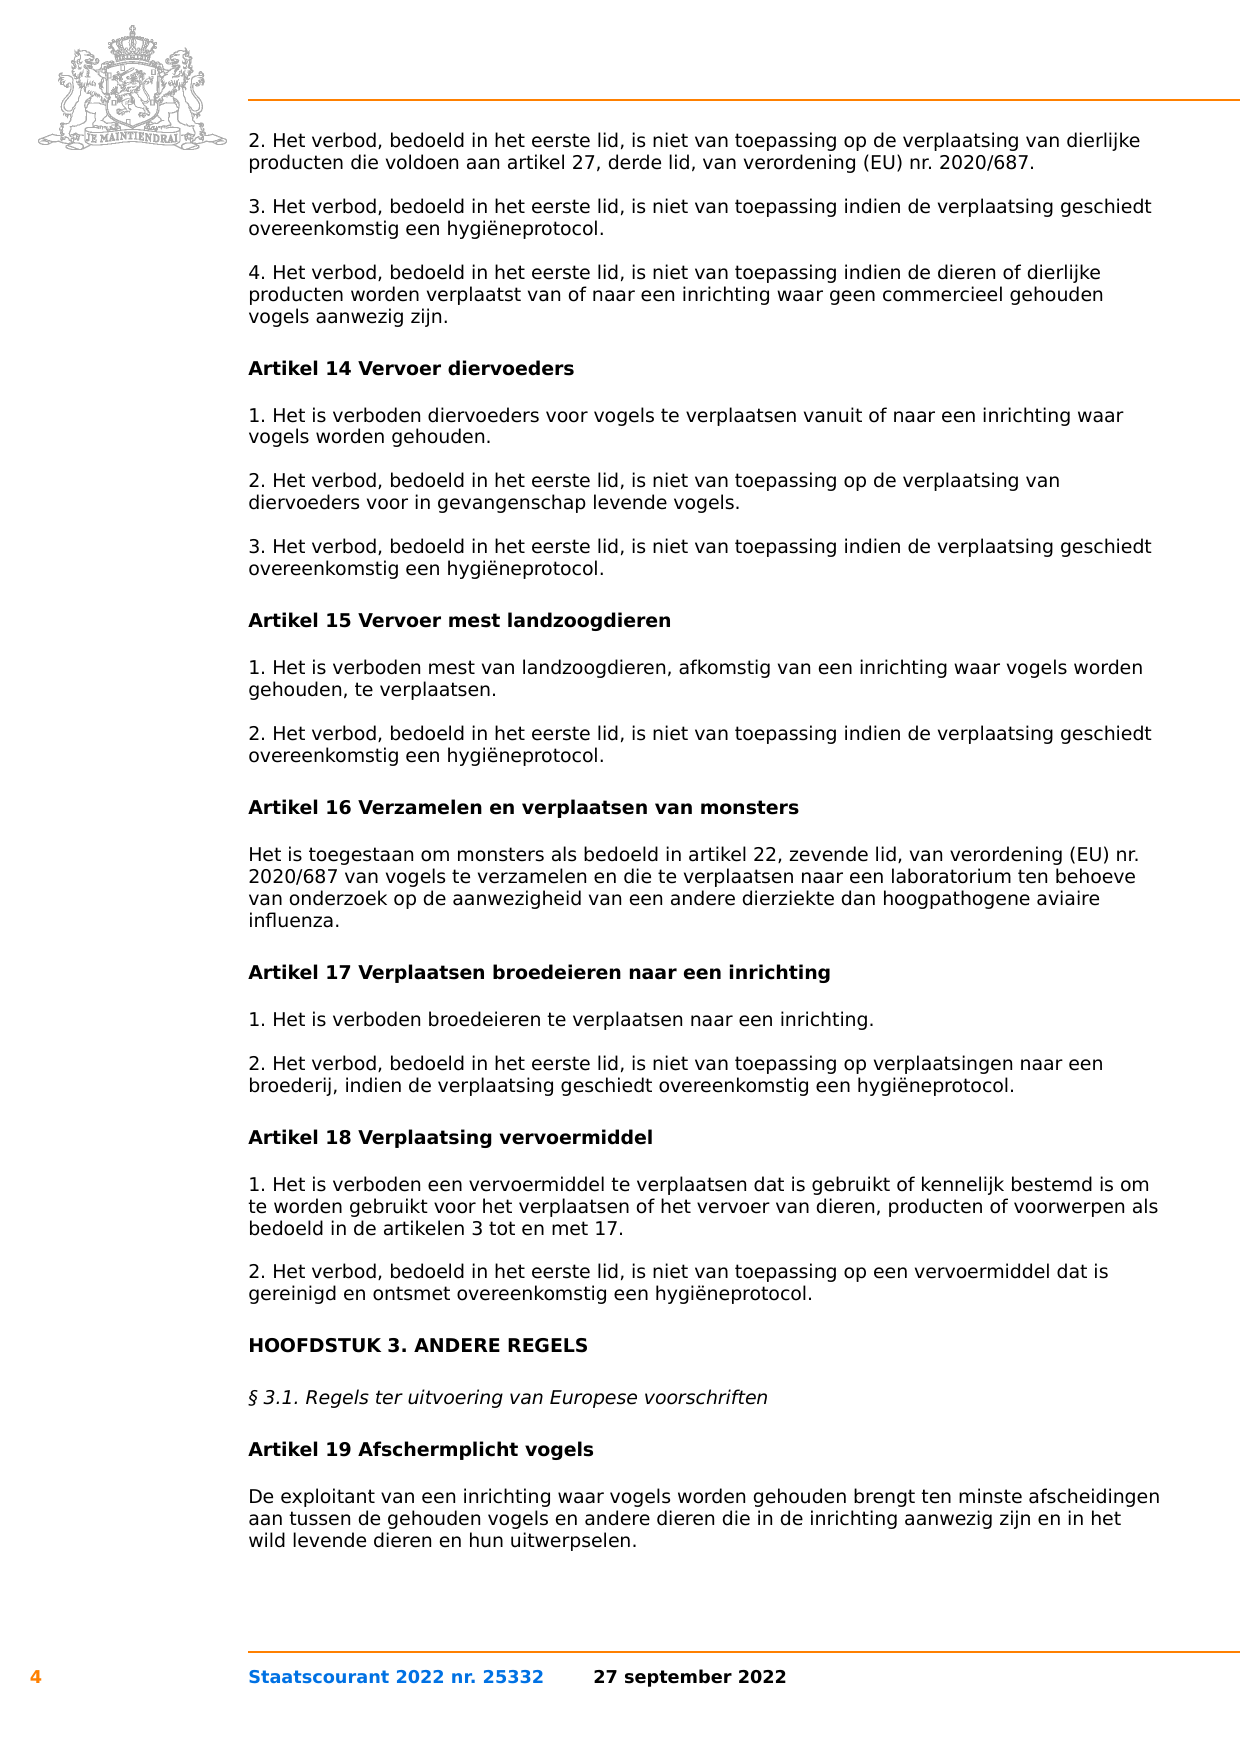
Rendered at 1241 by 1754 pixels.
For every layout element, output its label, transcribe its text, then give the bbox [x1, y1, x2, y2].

text 2. Het verbod, bedoeld in het eerste lid, is niet van toepassing op een vervoermiddel dat is gereinigd en ontsmet overeenkomstig een hygiëneprotocol. [248, 1261, 1163, 1305]
subtitle Artikel 17 Verplaatsen broedeieren naar een inrichting [248, 962, 1163, 984]
text 1. Het is verboden mest van landzoogdieren, afkomstig van een inrichting waar vogels worden gehouden, te verplaatsen. [248, 657, 1163, 701]
text 2. Het verbod, bedoeld in het eerste lid, is niet van toepassing indien de verplaatsing geschiedt overeenkomstig een hygiëneprotocol. [248, 723, 1163, 767]
text 3. Het verbod, bedoeld in het eerste lid, is niet van toepassing indien de verplaatsing geschiedt overeenkomstig een hygiëneprotocol. [248, 196, 1163, 240]
text 3. Het verbod, bedoeld in het eerste lid, is niet van toepassing indien de verplaatsing geschiedt overeenkomstig een hygiëneprotocol. [248, 536, 1163, 580]
text 1. Het is verboden broedeieren te verplaatsen naar een inrichting. [248, 1009, 1163, 1031]
text Het is toegestaan om monsters als bedoeld in artikel 22, zevende lid, van verordening (EU) nr. 2020/687 van vogels te verzamelen en die te verplaatsen naar een laboratorium ten behoeve van onderzoek op de aanwezigheid van een andere dierziekte dan hoogpathogene aviaire influenza. [248, 844, 1163, 932]
subtitle § 3.1. Regels ter uitvoering van Europese voorschriften [248, 1387, 1163, 1409]
subtitle Artikel 14 Vervoer diervoeders [248, 357, 1163, 379]
text 2. Het verbod, bedoeld in het eerste lid, is niet van toepassing op de verplaatsing van diervoeders voor in gevangenschap levende vogels. [248, 470, 1163, 514]
text 1. Het is verboden een vervoermiddel te verplaatsen dat is gebruikt of kennelijk bestemd is om te worden gebruikt voor het verplaatsen of het vervoer van dieren, producten of voorwerpen als bedoeld in de artikelen 3 tot en met 17. [248, 1173, 1163, 1239]
text 2. Het verbod, bedoeld in het eerste lid, is niet van toepassing op verplaatsingen naar een broederij, indien de verplaatsing geschiedt overeenkomstig een hygiëneprotocol. [248, 1053, 1163, 1097]
text 1. Het is verboden diervoeders voor vogels te verplaatsen vanuit of naar een inrichting waar vogels worden gehouden. [248, 404, 1163, 448]
text 4. Het verbod, bedoeld in het eerste lid, is niet van toepassing indien de dieren of dierlijke producten worden verplaatst van of naar een inrichting waar geen commercieel gehouden vogels aanwezig zijn. [248, 262, 1163, 327]
subtitle Artikel 16 Verzamelen en verplaatsen van monsters [248, 797, 1163, 819]
text De exploitant van een inrichting waar vogels worden gehouden brengt ten minste afscheidingen aan tussen de gehouden vogels en andere dieren die in de inrichting aanwezig zijn en in het wild levende dieren en hun uitwerpselen. [248, 1486, 1163, 1552]
subtitle Artikel 18 Verplaatsing vervoermiddel [248, 1127, 1163, 1148]
subtitle HOOFDSTUK 3. ANDERE REGELS [248, 1335, 1163, 1357]
text 2. Het verbod, bedoeld in het eerste lid, is niet van toepassing op de verplaatsing van dierlijke producten die voldoen aan artikel 27, derde lid, van verordening (EU) nr. 2020/687. [248, 130, 1163, 174]
picture [38, 25, 227, 150]
subtitle Artikel 19 Afschermplicht vogels [248, 1439, 1163, 1461]
subtitle Artikel 15 Vervoer mest landzoogdieren [248, 610, 1163, 632]
